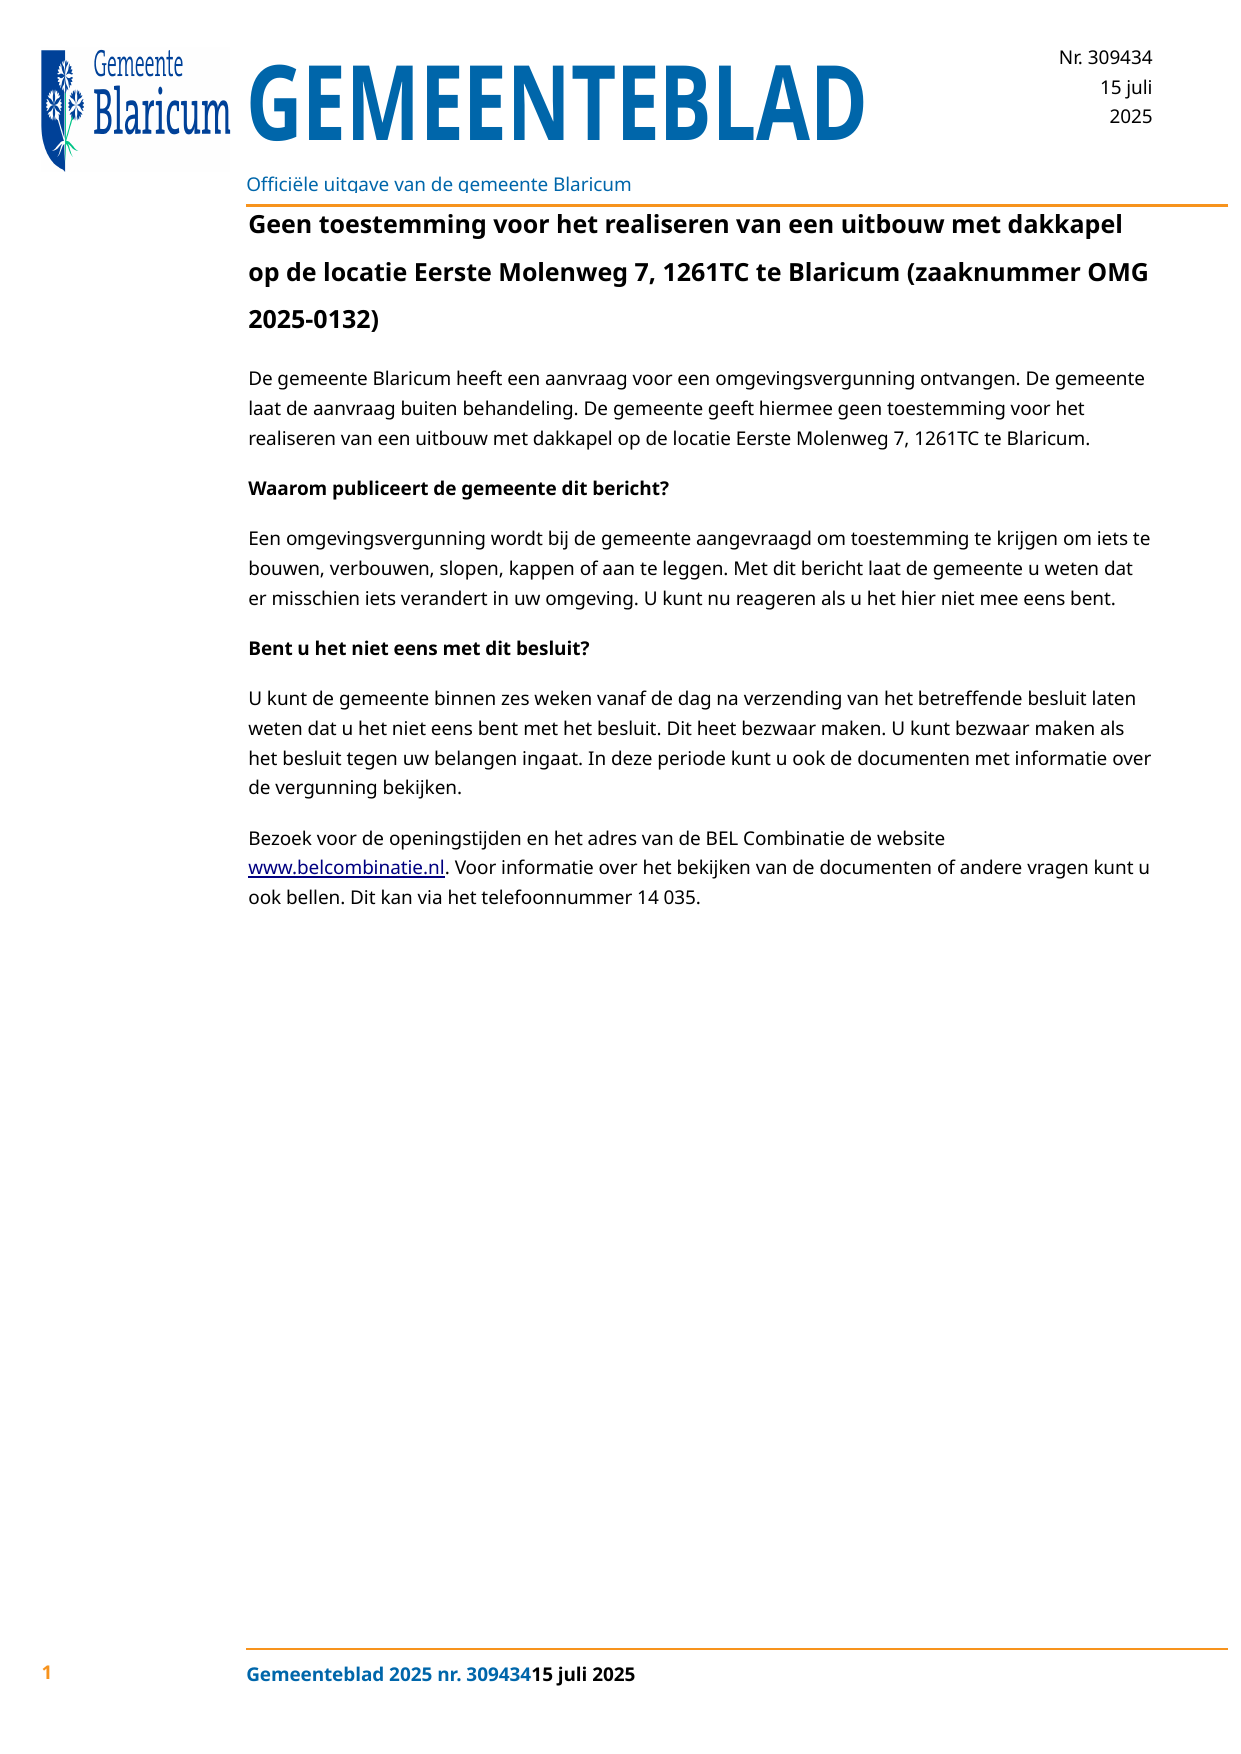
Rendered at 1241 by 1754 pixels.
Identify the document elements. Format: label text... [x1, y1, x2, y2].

text Bent u het niet eens met dit besluit? [248, 635, 1152, 661]
text Een omgevingsvergunning wordt bij de gemeente aangevraagd om toestemming te krijgen om iets te bouwen, verbouwen, slopen, kappen of aan te leggen. Met dit bericht laat de gemeente u weten dat er misschien iets verandert in uw omgeving. U kunt nu reageren als u het hier niet mee eens bent. [248, 526, 1152, 610]
picture [41, 47, 231, 172]
text Waarom publiceert de gemeente dit bericht? [248, 475, 1152, 501]
text De gemeente Blaricum heeft een aanvraag voor een omgevingsvergunning ontvangen. De gemeente laat de aanvraag buiten behandeling. De gemeente geeft hiermee geen toestemming voor het realiseren van een uitbouw met dakkapel op de locatie Eerste Molenweg 7, 1261TC te Blaricum. [248, 366, 1152, 450]
text U kunt de gemeente binnen zes weken vanaf de dag na verzending van het betreffende besluit laten weten dat u het niet eens bent met het besluit. Dit heet bezwaar maken. U kunt bezwaar maken als het besluit tegen uw belangen ingaat. In deze periode kunt u ook de documenten met informatie over de vergunning bekijken. [248, 686, 1152, 800]
text Geen toestemming voor het realiseren van een uitbouw met dakkapel op de locatie Eerste Molenweg 7, 1261TC te Blaricum (zaaknummer OMG 2025-0132) [248, 207, 1152, 336]
text Bezoek voor de openingstijden en het adres van de BEL Combinatie de website www.belcombinatie.nl. Voor informatie over het bekijken van de documenten of andere vragen kunt u ook bellen. Dit kan via het telefoonnummer 14 035. [248, 825, 1152, 909]
